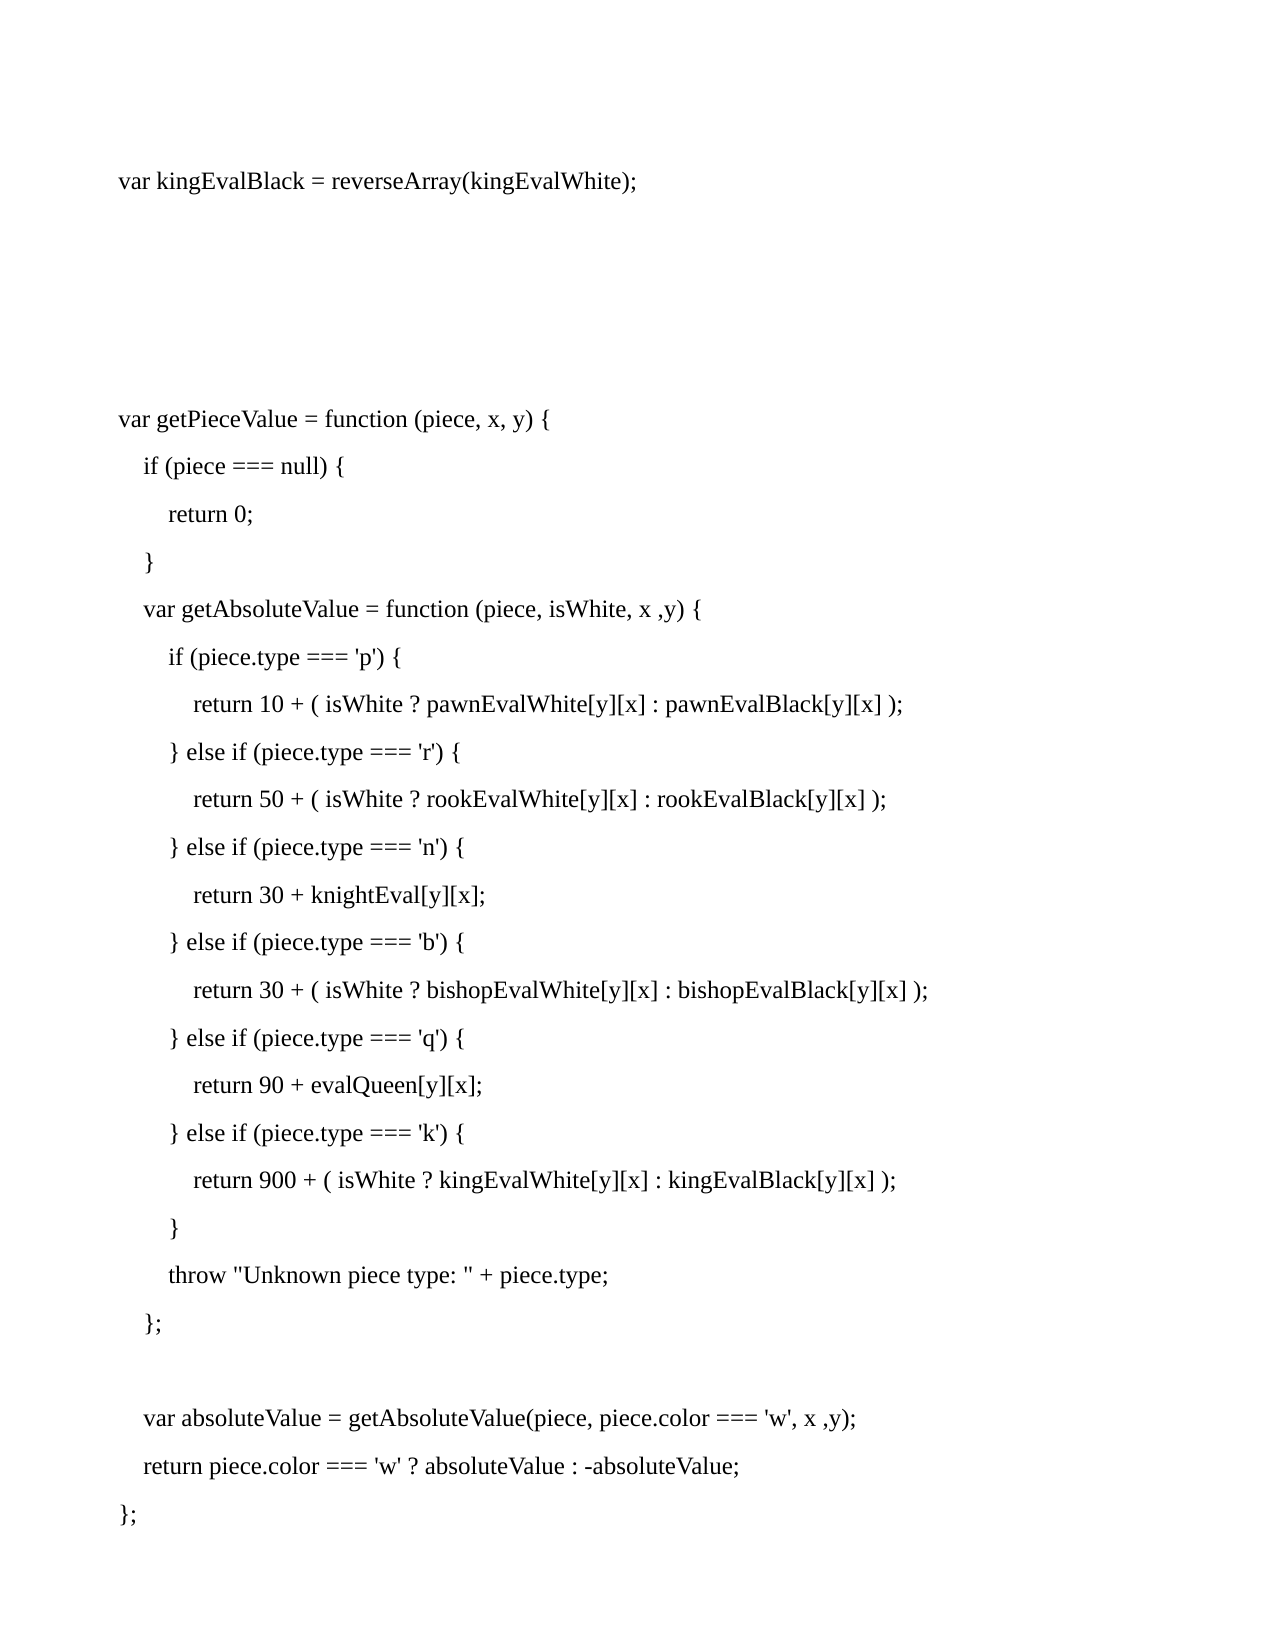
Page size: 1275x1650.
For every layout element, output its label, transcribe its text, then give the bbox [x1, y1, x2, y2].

text } [118, 547, 1157, 575]
text return 900 + ( isWhite ? kingEvalWhite[y][x] : kingEvalBlack[y][x] ); [118, 1165, 1157, 1194]
text return 10 + ( isWhite ? pawnEvalWhite[y][x] : pawnEvalBlack[y][x] ); [118, 689, 1157, 718]
text } [118, 1213, 1157, 1242]
text } else if (piece.type === 'k') { [118, 1118, 1157, 1147]
text } else if (piece.type === 'b') { [118, 927, 1157, 956]
text if (piece.type === 'p') { [118, 642, 1157, 671]
text if (piece === null) { [118, 451, 1157, 480]
text } else if (piece.type === 'q') { [118, 1023, 1157, 1051]
text var getPieceValue = function (piece, x, y) { [118, 404, 1157, 432]
text }; [118, 1499, 1157, 1527]
text return piece.color === 'w' ? absoluteValue : -absoluteValue; [118, 1451, 1157, 1480]
text return 0; [118, 499, 1157, 528]
text }; [118, 1308, 1157, 1337]
text return 30 + knightEval[y][x]; [118, 880, 1157, 908]
text throw "Unknown piece type: " + piece.type; [118, 1261, 1157, 1289]
text } else if (piece.type === 'r') { [118, 737, 1157, 766]
text var absoluteValue = getAbsoluteValue(piece, piece.color === 'w', x ,y); [118, 1403, 1157, 1432]
text } else if (piece.type === 'n') { [118, 832, 1157, 861]
text var kingEvalBlack = reverseArray(kingEvalWhite); [118, 166, 1157, 194]
text return 30 + ( isWhite ? bishopEvalWhite[y][x] : bishopEvalBlack[y][x] ); [118, 975, 1157, 1004]
text var getAbsoluteValue = function (piece, isWhite, x ,y) { [118, 594, 1157, 623]
text return 90 + evalQueen[y][x]; [118, 1070, 1157, 1099]
text return 50 + ( isWhite ? rookEvalWhite[y][x] : rookEvalBlack[y][x] ); [118, 784, 1157, 813]
